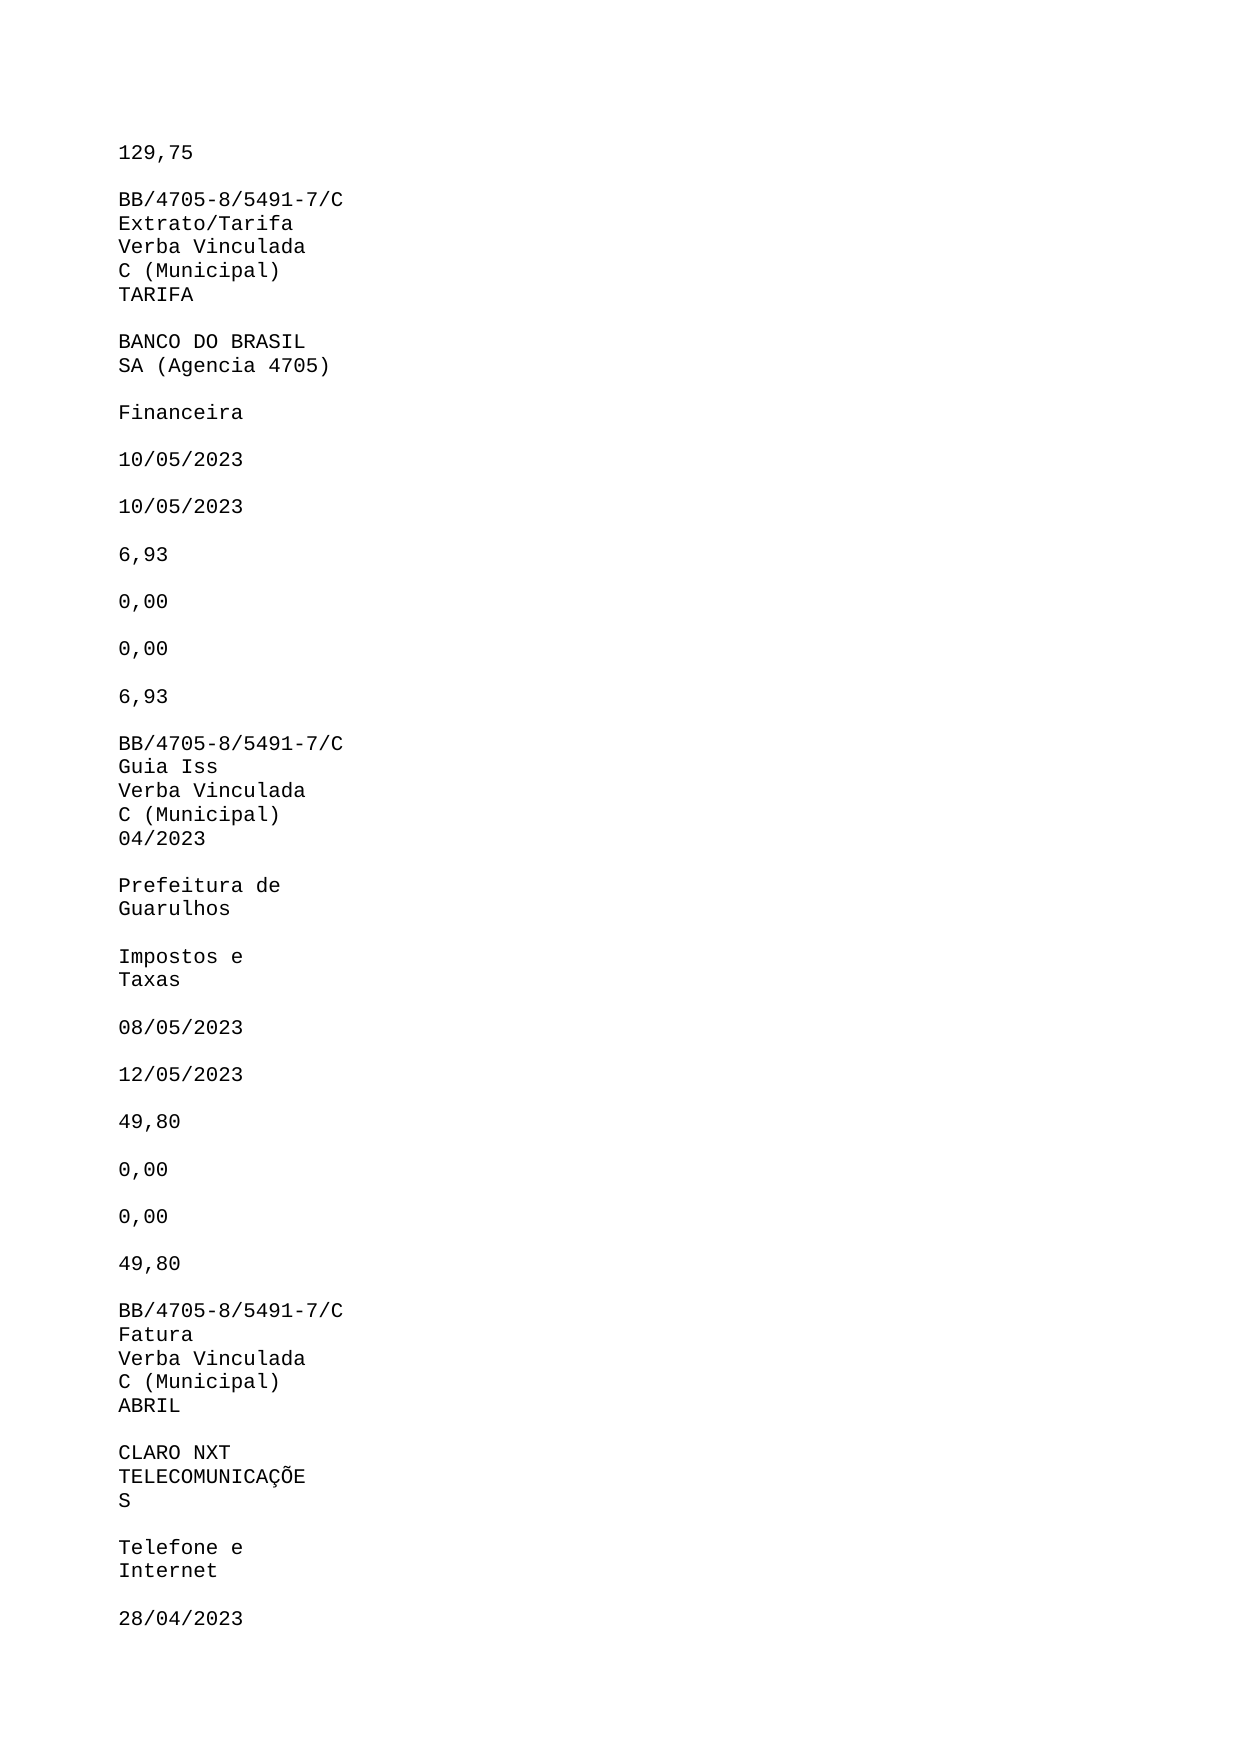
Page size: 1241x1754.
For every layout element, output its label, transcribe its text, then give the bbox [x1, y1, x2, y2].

text 129,75 [118, 142, 1122, 165]
text 12/05/2023 [118, 1064, 1122, 1088]
text SA (Agencia 4705) [118, 354, 1122, 378]
text BB/4705-8/5491-7/C [118, 189, 1122, 213]
text 6,93 [118, 686, 1122, 709]
text 0,00 [118, 638, 1122, 662]
text 10/05/2023 [118, 449, 1122, 473]
text 49,80 [118, 1253, 1122, 1277]
text 04/2023 [118, 827, 1122, 851]
text BB/4705-8/5491-7/C [118, 1300, 1122, 1324]
text 6,93 [118, 544, 1122, 567]
text TELECOMUNICAÇÕE [118, 1466, 1122, 1489]
text Internet [118, 1561, 1122, 1584]
text C (Municipal) [118, 1371, 1122, 1395]
text Verba Vinculada [118, 1348, 1122, 1371]
text Taxas [118, 969, 1122, 993]
text Verba Vinculada [118, 780, 1122, 804]
text CLARO NXT [118, 1442, 1122, 1466]
text 0,00 [118, 1206, 1122, 1229]
text Prefeitura de [118, 875, 1122, 898]
text Fatura [118, 1324, 1122, 1348]
text TARIFA [118, 284, 1122, 307]
text Guarulhos [118, 898, 1122, 922]
text ABRIL [118, 1395, 1122, 1419]
text Guia Iss [118, 757, 1122, 780]
text 28/04/2023 [118, 1608, 1122, 1631]
text 08/05/2023 [118, 1017, 1122, 1040]
text 49,80 [118, 1111, 1122, 1135]
text S [118, 1489, 1122, 1513]
text C (Municipal) [118, 260, 1122, 284]
text Telefone e [118, 1537, 1122, 1561]
text Extrato/Tarifa [118, 213, 1122, 236]
text 10/05/2023 [118, 496, 1122, 520]
text BANCO DO BRASIL [118, 331, 1122, 354]
text Impostos e [118, 946, 1122, 969]
text C (Municipal) [118, 804, 1122, 827]
text BB/4705-8/5491-7/C [118, 733, 1122, 757]
text 0,00 [118, 591, 1122, 615]
text Verba Vinculada [118, 236, 1122, 260]
text 0,00 [118, 1158, 1122, 1182]
text Financeira [118, 402, 1122, 426]
